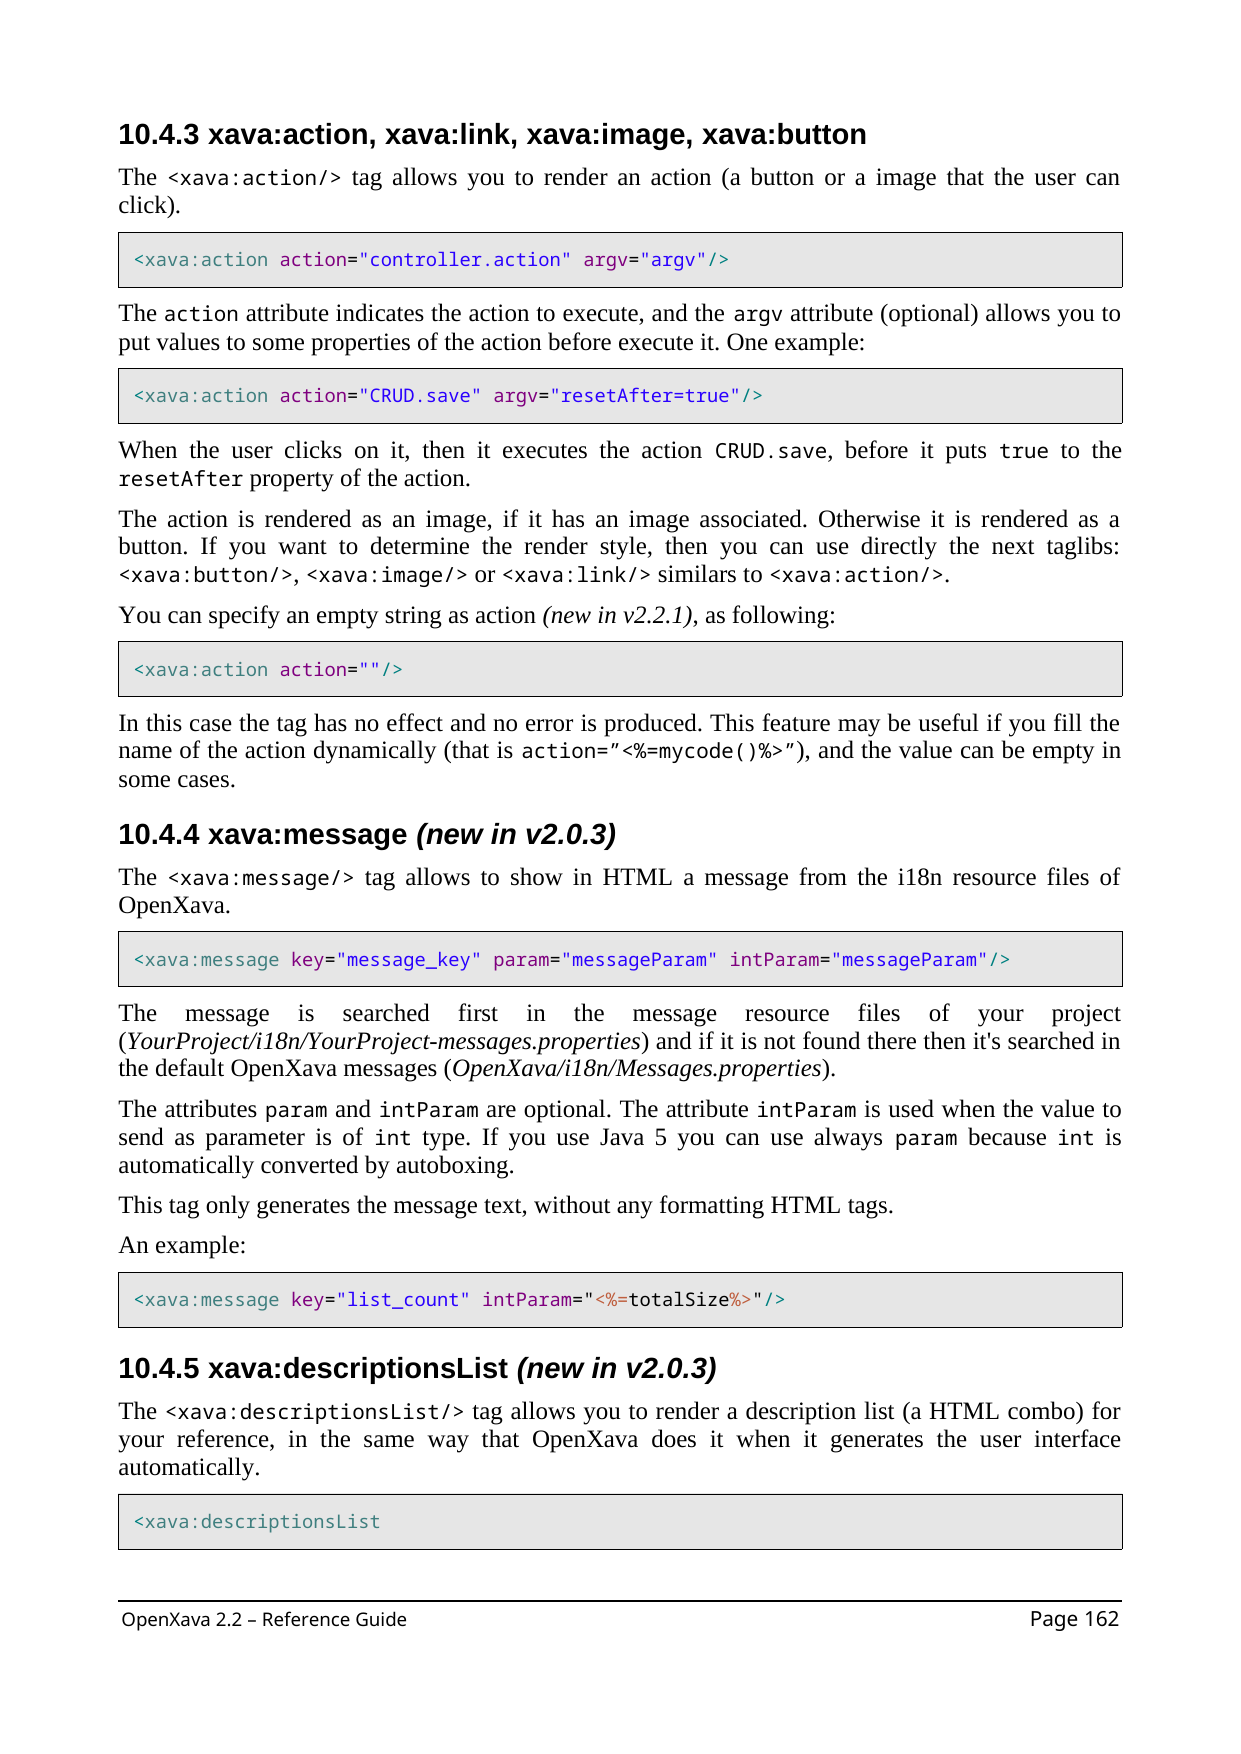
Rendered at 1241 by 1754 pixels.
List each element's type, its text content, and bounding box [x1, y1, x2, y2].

text The <xava:descriptionsList/> tag allows you to render a description list (a HTML combo) for your reference, in the same way that OpenXava does it when it generates the user interface automatically. [118, 1397, 1122, 1481]
text An example: [118, 1232, 1122, 1259]
text <xava:message key="message_key" param="messageParam" intParam="messageParam"/> [119, 932, 1122, 986]
text In this case the tag has no effect and no error is produced. This feature may be useful if you fill the name of the action dynamically (that is action=”<%=mycode()%>”), and the value can be empty in some cases. [118, 709, 1122, 793]
text This tag only generates the message text, without any formatting HTML tags. [118, 1191, 1122, 1219]
text <xava:descriptionsList [119, 1495, 1122, 1549]
text The <xava:action/> tag allows you to render an action (a button or a image that the user can click). [118, 163, 1122, 219]
text The <xava:message/> tag allows to show in HTML a message from the i18n resource files of OpenXava. [118, 863, 1122, 919]
text <xava:action action="CRUD.save" argv="resetAfter=true"/> [119, 369, 1122, 423]
text The action attribute indicates the action to execute, and the argv attribute (optional) allows you to put values to some properties of the action before execute it. One example: [118, 299, 1122, 356]
text The message is searched first in the message resource files of your project (YourProject/i18n/YourProject-messages.properties) and if it is not found there then it's searched in the default OpenXava messages (OpenXava/i18n/Messages.properties). [118, 999, 1122, 1082]
subtitle xava:action, xava:link, xava:image, xava:button [118, 118, 1122, 151]
text The action is rendered as an image, if it has an image associated. Otherwise it is rendered as a button. If you want to determine the render style, then you can use directly the next taglibs: <xava:button/>, <xava:image/> or <xava:link/> similars to <xava:action/>. [118, 505, 1122, 588]
text <xava:message key="list_count" intParam="<%=totalSize%>"/> [119, 1273, 1122, 1327]
text <xava:action action="controller.action" argv="argv"/> [119, 233, 1122, 287]
text <xava:action action=""/> [119, 642, 1122, 696]
text The attributes param and intParam are optional. The attribute intParam is used when the value to send as parameter is of int type. If you use Java 5 you can use always param because int is automatically converted by autoboxing. [118, 1095, 1122, 1179]
subtitle xava:message (new in v2.0.3) [118, 818, 1122, 850]
text You can specify an empty string as action (new in v2.2.1), as following: [118, 601, 1122, 629]
text When the user clicks on it, then it executes the action CRUD.save, before it puts true to the resetAfter property of the action. [118, 436, 1122, 492]
subtitle xava:descriptionsList (new in v2.0.3) [118, 1352, 1122, 1385]
